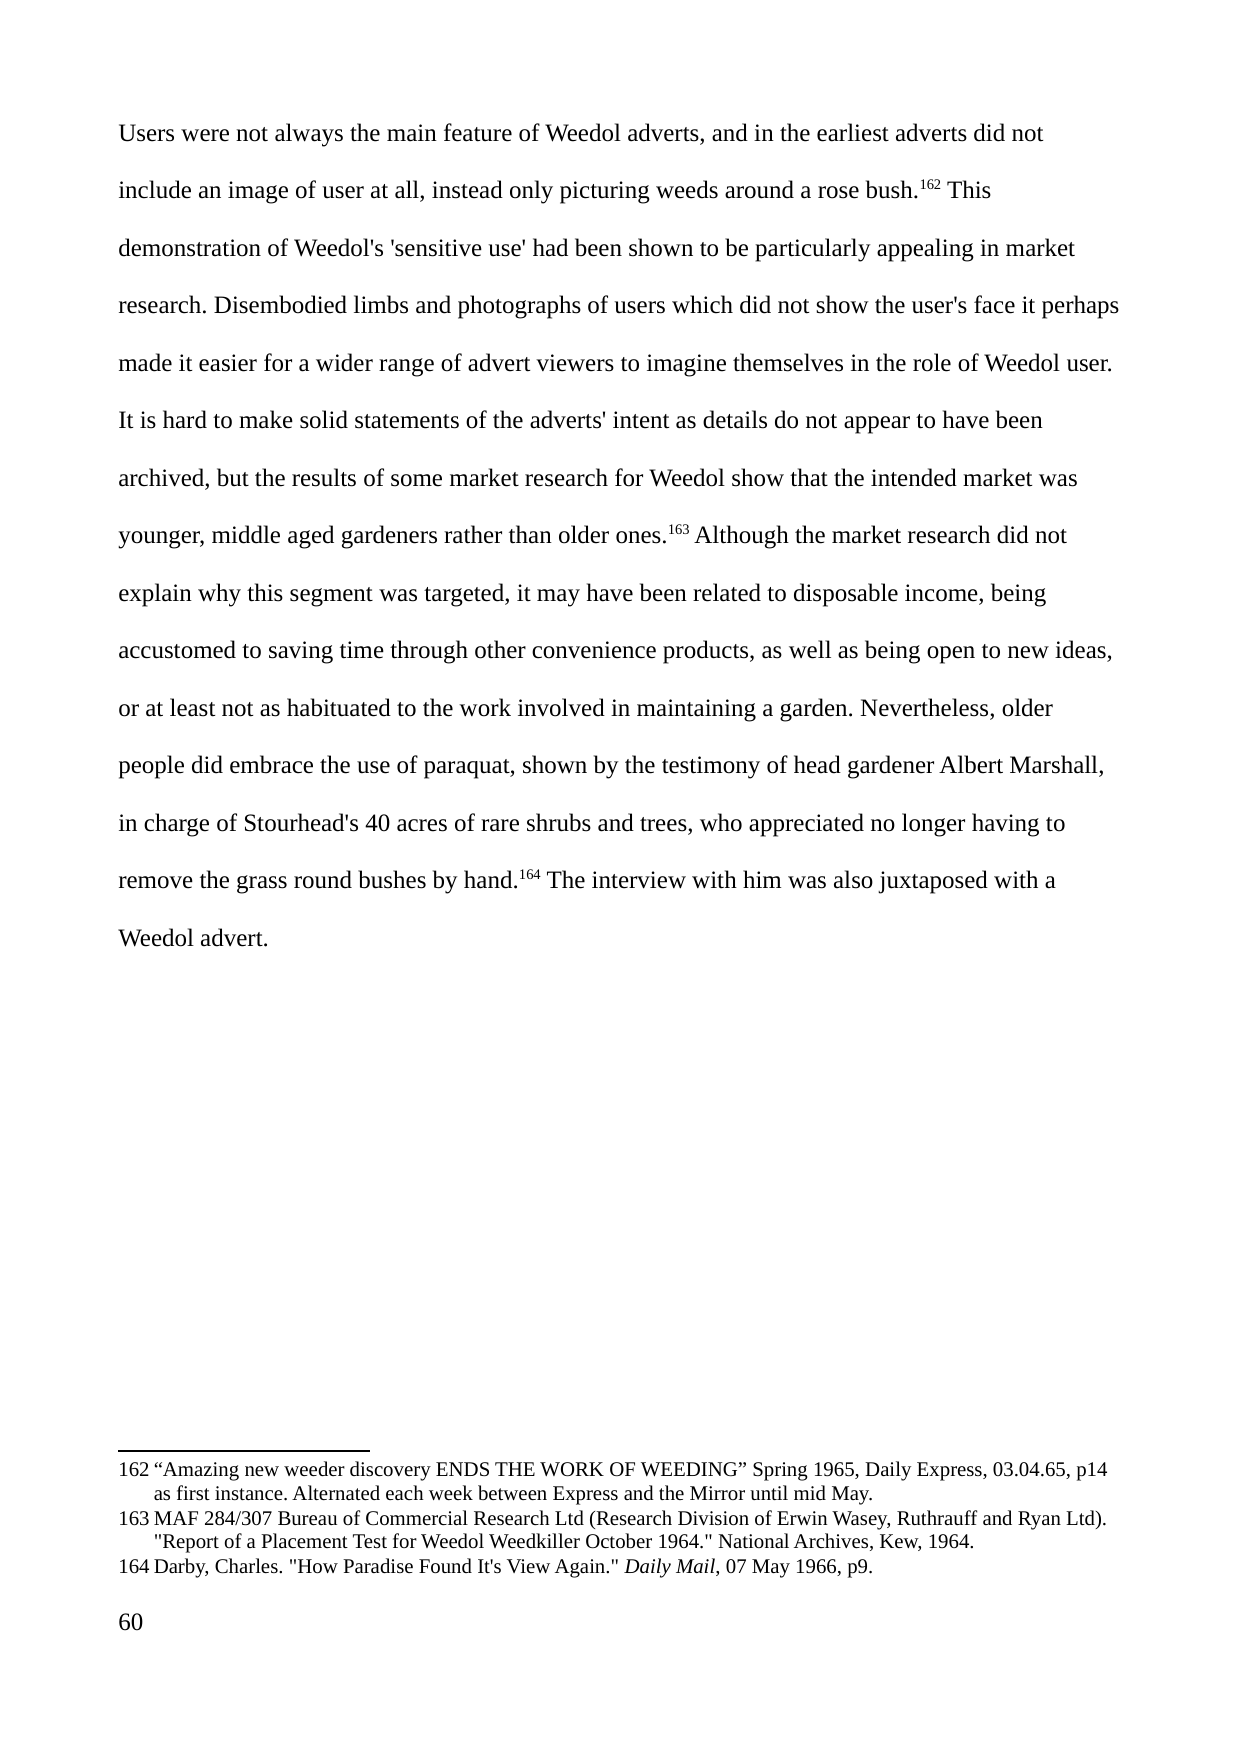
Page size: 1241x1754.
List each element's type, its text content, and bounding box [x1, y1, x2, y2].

text Users were not always the main feature of Weedol adverts, and in the earliest adverts did not include an image of user at all, instead only picturing weeds around a rose bush. This demonstration of Weedol's 'sensitive use' had been shown to be particularly appealing in market research. Disembodied limbs and photographs of users which did not show the user's face it perhaps made it easier for a wider range of advert viewers to imagine themselves in the role of Weedol user. It is hard to make solid statements of the adverts' intent as details do not appear to have been archived, but the results of some market research for Weedol show that the intended market was younger, middle aged gardeners rather than older ones. Although the market research did not explain why this segment was targeted, it may have been related to disposable income, being accustomed to saving time through other convenience products, as well as being open to new ideas, or at least not as habituated to the work involved in maintaining a garden. Nevertheless, older people did embrace the use of paraquat, shown by the testimony of head gardener Albert Marshall, in charge of Stourhead's 40 acres of rare shrubs and trees, who appreciated no longer having to remove the grass round bushes by hand. The interview with him was also juxtaposed with a Weedol advert. [118, 118, 1122, 952]
text Darby, Charles. "How Paradise Found It's View Again." Daily Mail, 07 May 1966, p9. [118, 1553, 1122, 1578]
text “Amazing new weeder discovery ENDS THE WORK OF WEEDING” Spring 1965, Daily Express, 03.04.65, p14 as first instance. Alternated each week between Express and the Mirror until mid May. [118, 1457, 1122, 1505]
text MAF 284/307 Bureau of Commercial Research Ltd (Research Division of Erwin Wasey, Ruthrauff and Ryan Ltd). "Report of a Placement Test for Weedol Weedkiller October 1964." National Archives, Kew, 1964. [118, 1505, 1122, 1553]
